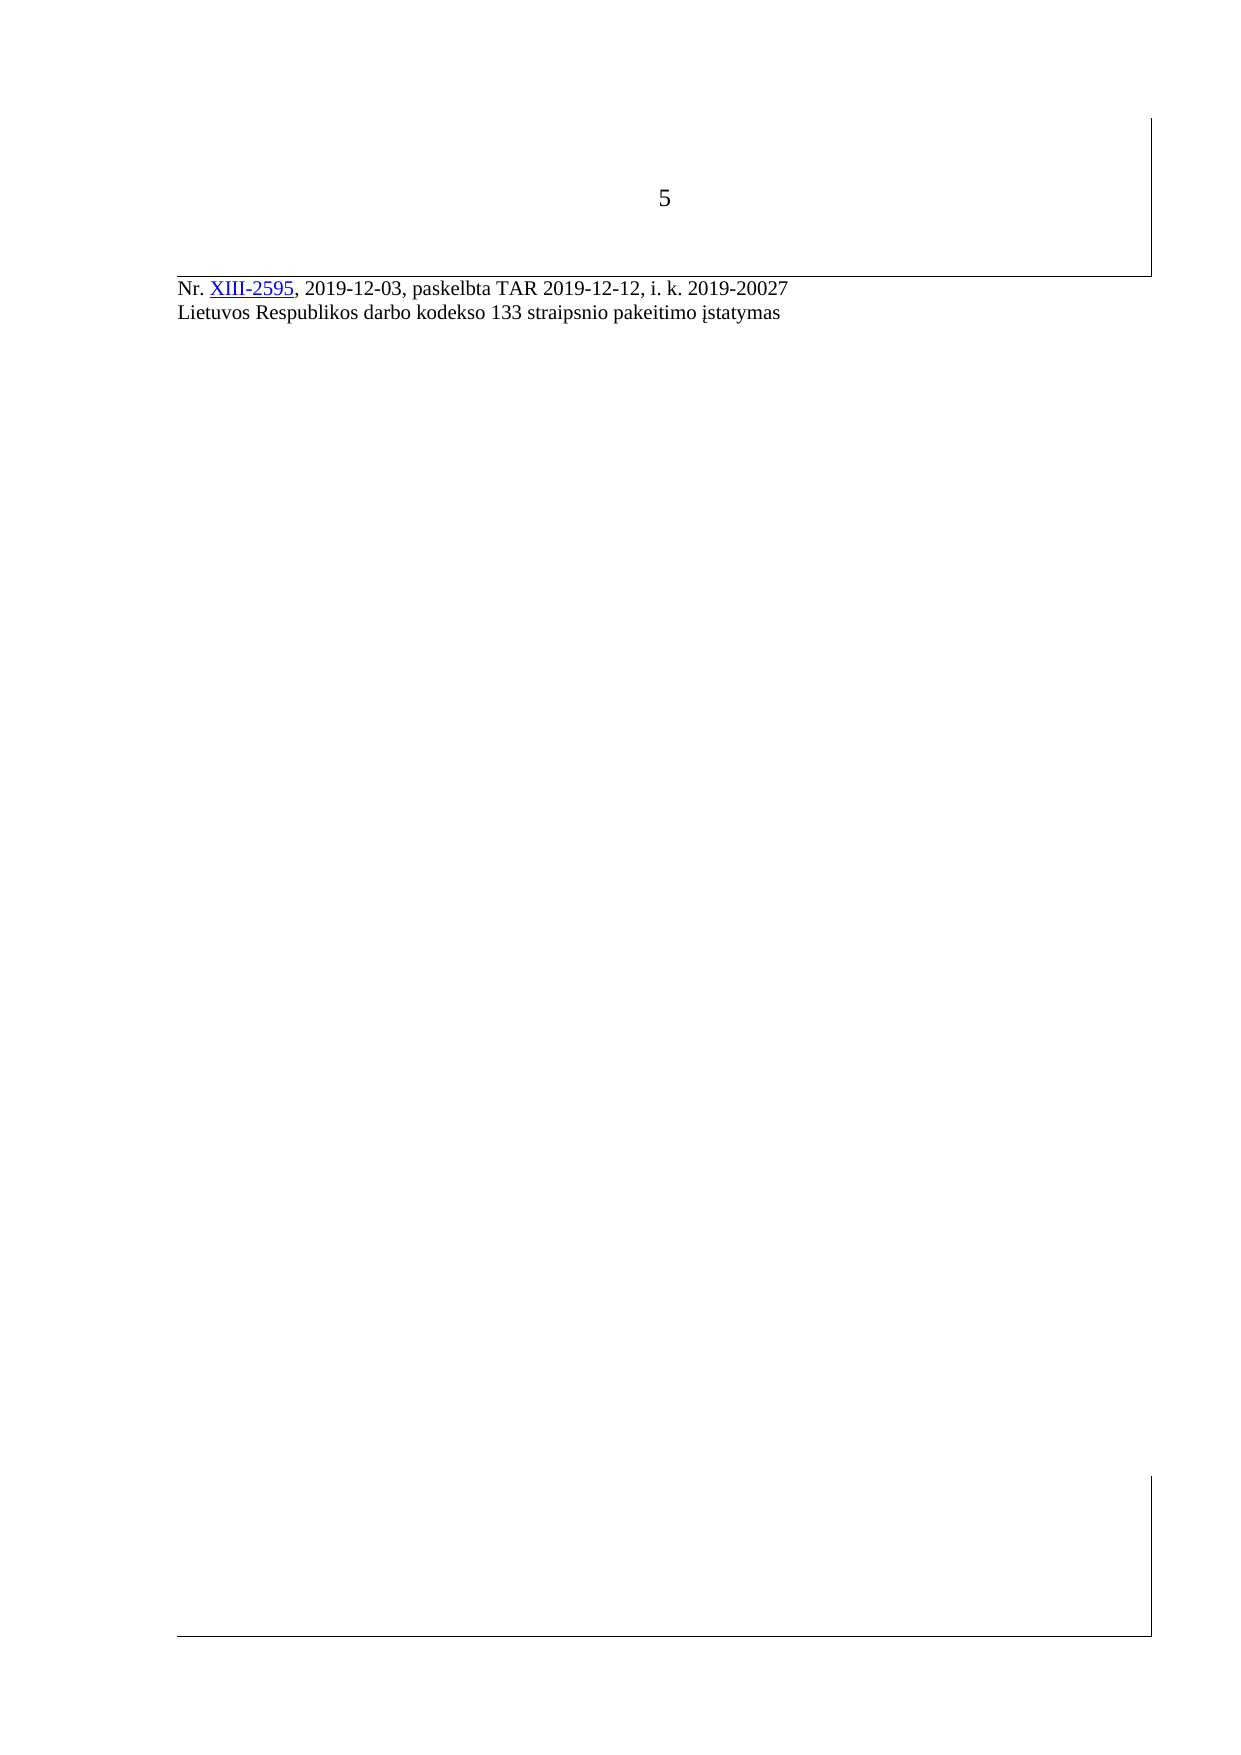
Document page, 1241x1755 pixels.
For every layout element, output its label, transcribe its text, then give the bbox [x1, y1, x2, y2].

text Nr. XIII-2595, 2019-12-03, paskelbta TAR 2019-12-12, i. k. 2019-20027 [177, 276, 1152, 300]
text Lietuvos Respublikos darbo kodekso 133 straipsnio pakeitimo įstatymas [177, 300, 1152, 324]
